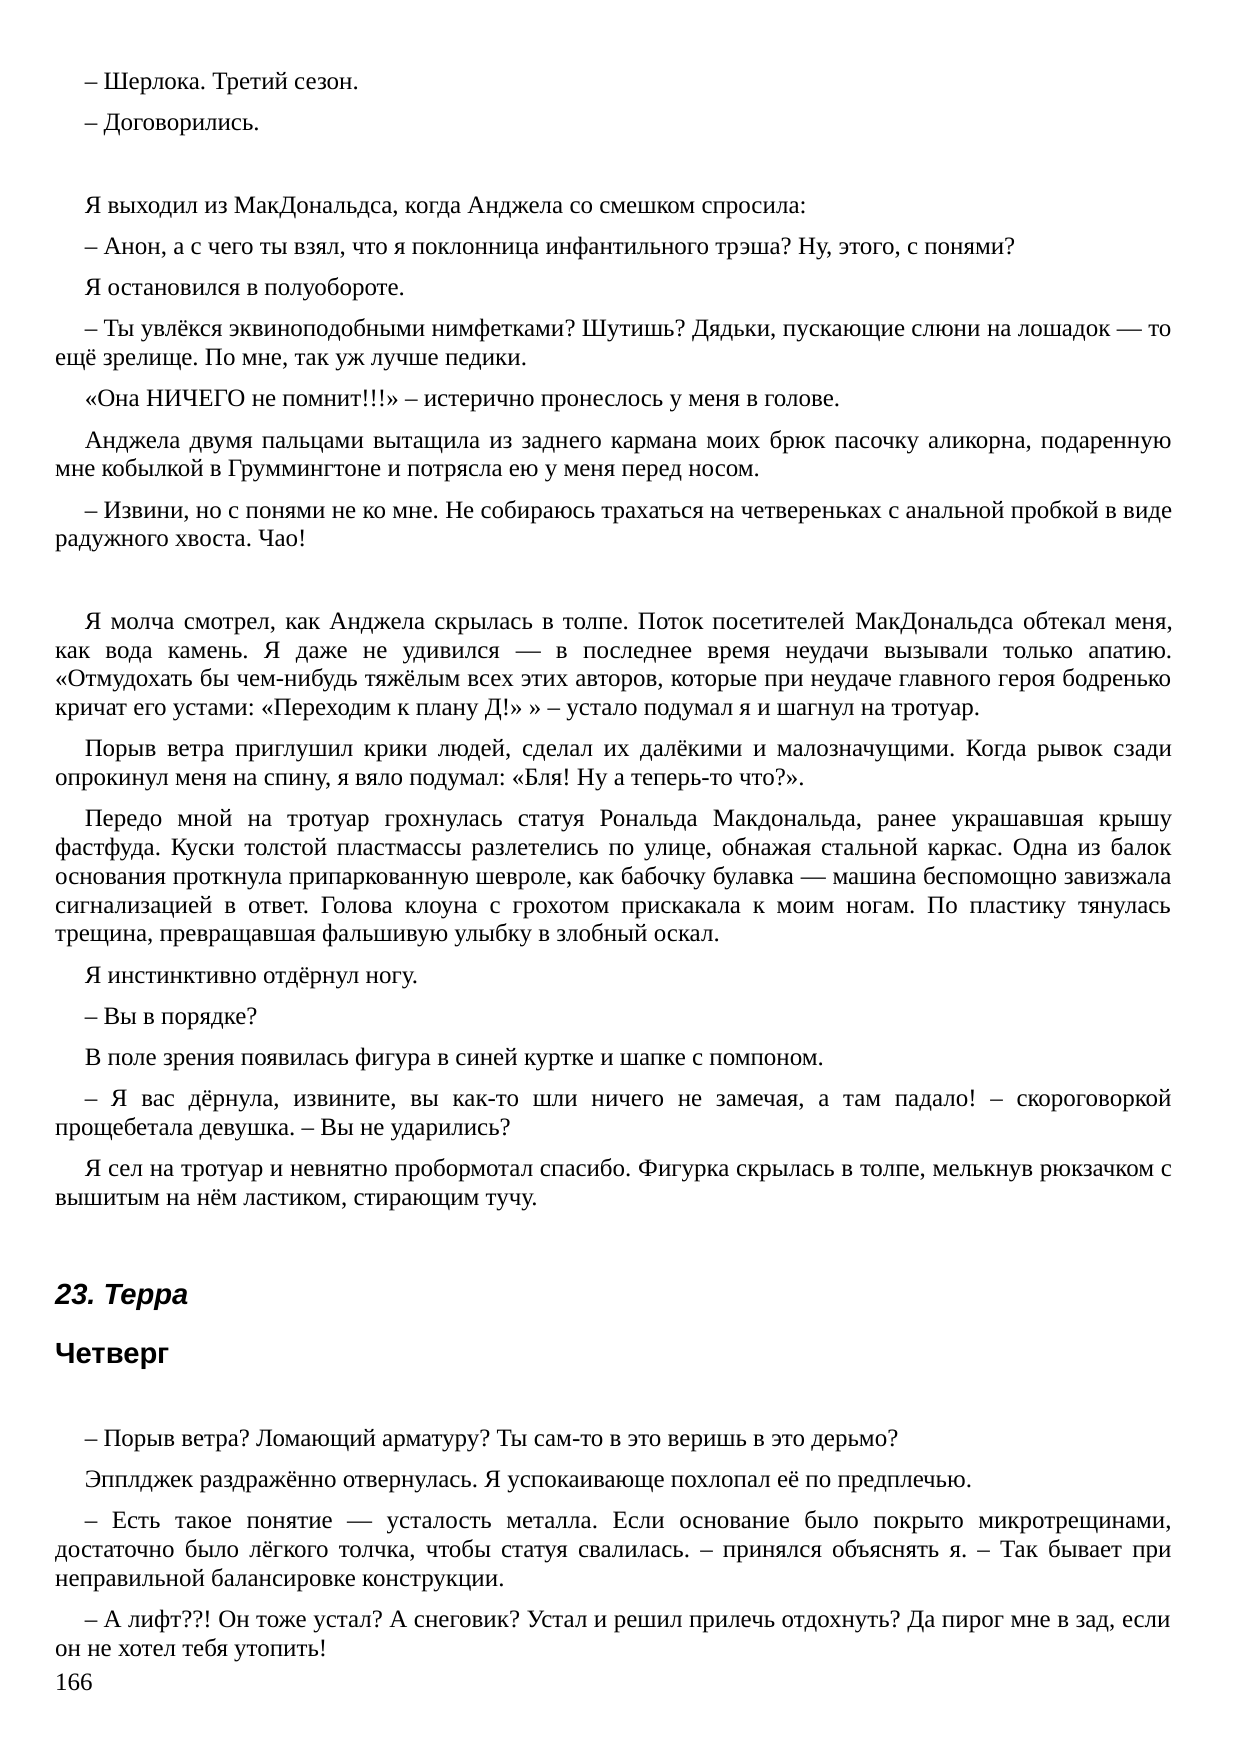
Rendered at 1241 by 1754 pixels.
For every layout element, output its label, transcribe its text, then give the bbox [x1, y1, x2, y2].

subtitle Четверг [55, 1336, 1173, 1369]
text Я сел на тротуар и невнятно пробормотал спасибо. Фигурка скрылась в толпе, мелькнув рюкзачком с вышитым на нём ластиком, стирающим тучу. [55, 1153, 1173, 1211]
text – Анон, а с чего ты взял, что я поклонница инфантильного трэша? Ну, этого, с понями? [55, 231, 1173, 260]
text Я выходил из МакДональдса, когда Анджела со смешком спросила: [55, 190, 1173, 218]
text – Есть такое понятие — усталость металла. Если основание было покрыто микротрещинами, достаточно было лёгкого толчка, чтобы статуя свалилась. – принялся объяснять я. – Так бывает при неправильной балансировке конструкции. [55, 1506, 1173, 1592]
text Передо мной на тротуар грохнулась статуя Рональда Макдональда, ранее украшавшая крышу фастфуда. Куски толстой пластмассы разлетелись по улице, обнажая стальной каркас. Одна из балок основания проткнула припаркованную шевроле, как бабочку булавка — машина беспомощно завизжала сигнализацией в ответ. Голова клоуна с грохотом прискакала к моим ногам. По пластику тянулась трещина, превращавшая фальшивую улыбку в злобный оскал. [55, 803, 1173, 947]
text В поле зрения появилась фигура в синей куртке и шапке с помпоном. [55, 1042, 1173, 1071]
text Анджела двумя пальцами вытащила из заднего кармана моих брюк пасочку аликорна, подаренную мне кобылкой в Груммингтоне и потрясла ею у меня перед носом. [55, 425, 1173, 482]
text – Договорились. [55, 107, 1173, 136]
text – Вы в порядке? [55, 1001, 1173, 1030]
subtitle 23. Терра [55, 1277, 1173, 1311]
text Эпплджек раздражённо отвернулась. Я успокаивающе похлопал её по предплечью. [55, 1464, 1173, 1493]
text – Порыв ветра? Ломающий арматуру? Ты сам-то в это веришь в это дерьмо? [55, 1423, 1173, 1452]
text – Ты увлёкся эквиноподобными нимфетками? Шутишь? Дядьки, пускающие слюни на лошадок — то ещё зрелище. По мне, так уж лучше педики. [55, 313, 1173, 371]
text Порыв ветра приглушил крики людей, сделал их далёкими и малозначущими. Когда рывок сзади опрокинул меня на спину, я вяло подумал: «Бля! Ну а теперь-то что?». [55, 733, 1173, 791]
text – Шерлока. Третий сезон. [55, 66, 1173, 95]
text – Извини, но с понями не ко мне. Не собираюсь трахаться на четвереньках с анальной пробкой в виде радужного хвоста. Чао! [55, 495, 1173, 552]
text – Я вас дёрнула, извините, вы как-то шли ничего не замечая, а там падало! – скороговоркой прощебетала девушка. – Вы не ударились? [55, 1083, 1173, 1141]
text – А лифт??! Он тоже устал? А снеговик? Устал и решил прилечь отдохнуть? Да пирог мне в зад, если он не хотел тебя утопить! [55, 1604, 1173, 1662]
text Я инстинктивно отдёрнул ногу. [55, 960, 1173, 988]
text Я остановился в полуобороте. [55, 272, 1173, 301]
text Я молча смотрел, как Анджела скрылась в толпе. Поток посетителей МакДональдса обтекал меня, как вода камень. Я даже не удивился — в последнее время неудачи вызывали только апатию. «Отмудохать бы чем-нибудь тяжёлым всех этих авторов, которые при неудаче главного героя бодренько кричат его устами: «Переходим к плану Д!» » – устало подумал я и шагнул на тротуар. [55, 606, 1173, 721]
text «Она НИЧЕГО не помнит!!!» – истерично пронеслось у меня в голове. [55, 383, 1173, 412]
